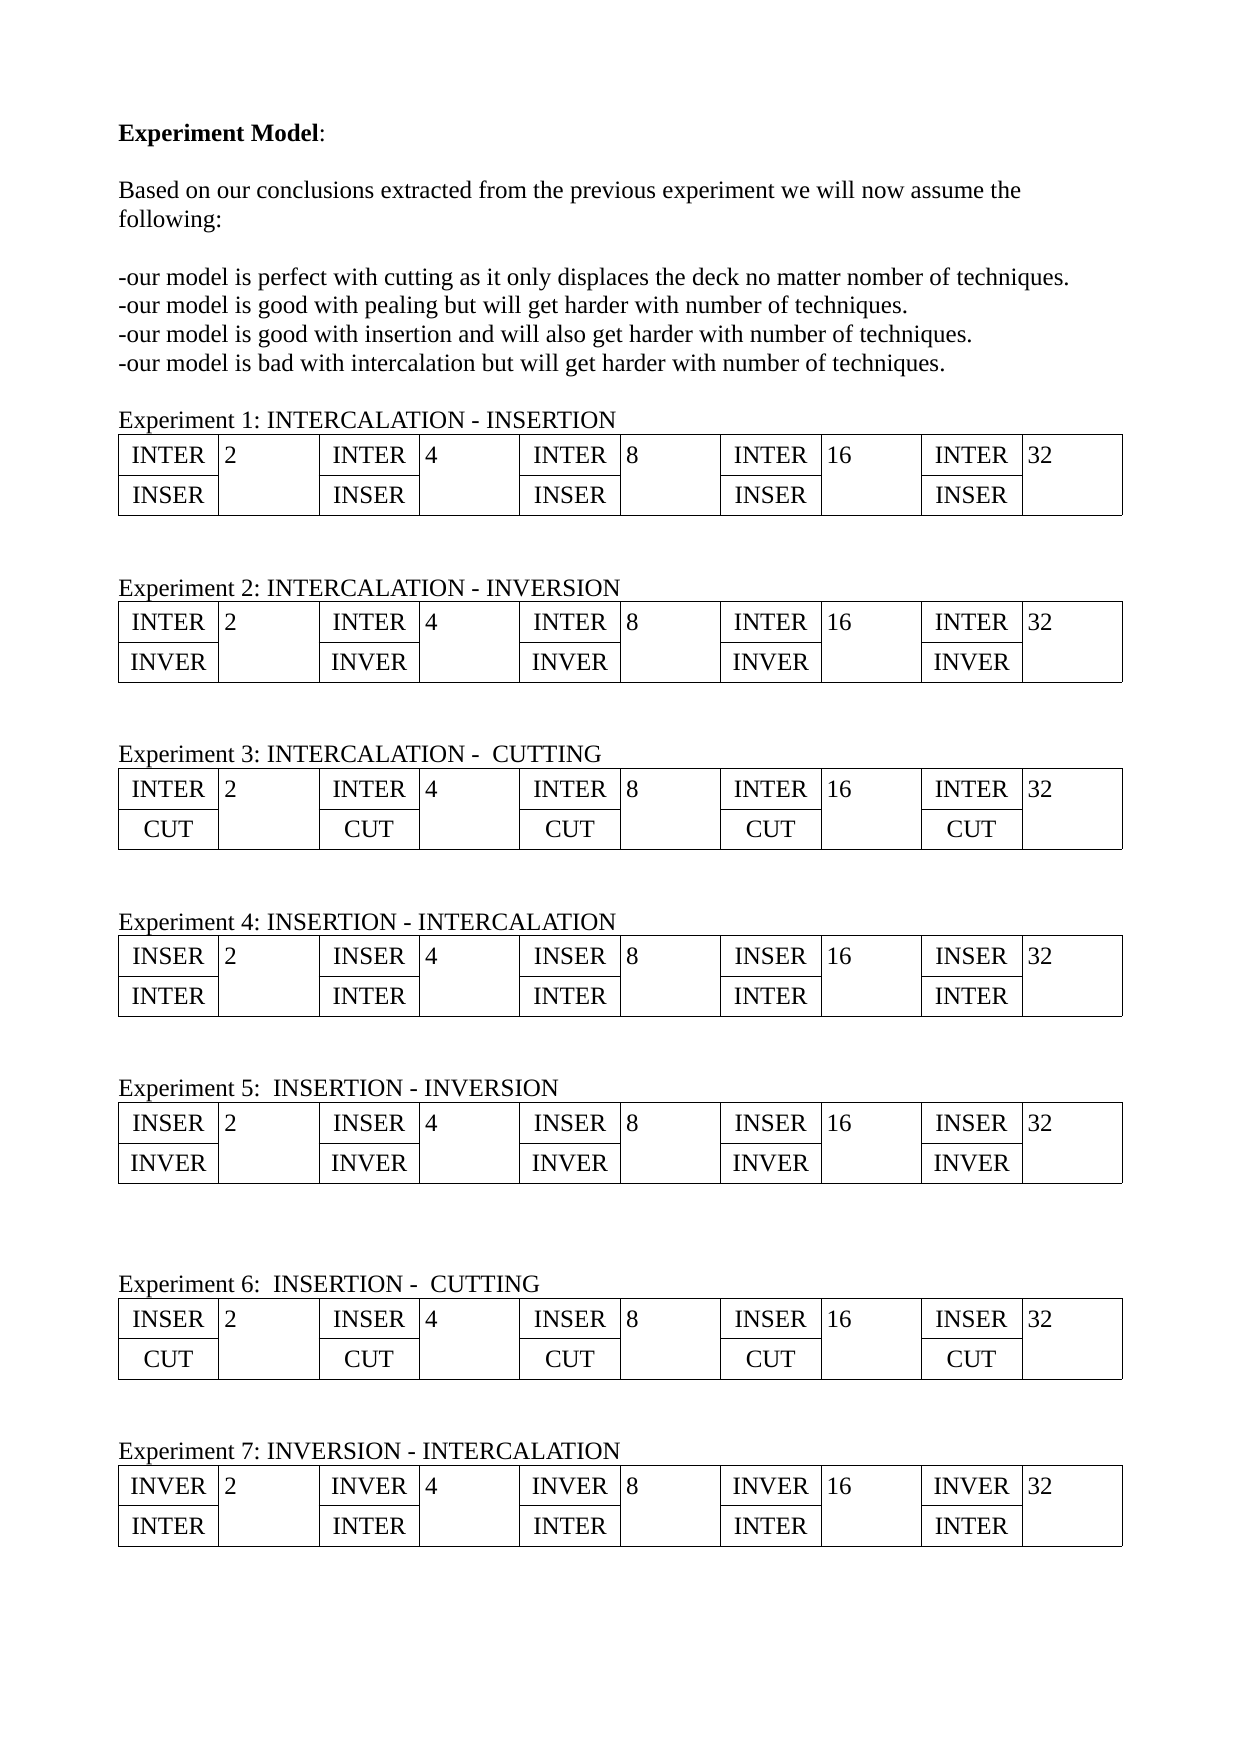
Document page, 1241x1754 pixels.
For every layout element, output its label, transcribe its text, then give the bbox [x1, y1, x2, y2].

table_header INSER [922, 1299, 1022, 1338]
table_header INSER [721, 1103, 821, 1143]
table_header 32 [1023, 1466, 1122, 1546]
table_header INTER [520, 769, 620, 809]
table_header 2 [219, 936, 319, 1016]
table_cell INSER [922, 476, 1022, 515]
table_cell INVER [119, 1144, 218, 1183]
text Experiment 1: INTERCALATION - INSERTION [118, 406, 1122, 434]
table_cell INTER [320, 1506, 419, 1546]
table_header 8 [621, 1103, 720, 1183]
text -our model is good with insertion and will also get harder with number of techniques. [118, 319, 1122, 348]
table_cell INVER [320, 643, 419, 682]
table_cell INTER [320, 977, 419, 1016]
table_cell CUT [119, 1339, 218, 1379]
table_header 32 [1023, 936, 1122, 1016]
text Experiment 2: INTERCALATION - INVERSION [118, 573, 1122, 601]
table_header 2 [219, 1466, 319, 1546]
table_header INVER [520, 1466, 620, 1505]
table_header 4 [420, 769, 519, 849]
table_header 32 [1023, 602, 1122, 682]
table_cell INTER [119, 1506, 218, 1546]
table_cell INSER [119, 476, 218, 515]
table_cell INVER [922, 643, 1022, 682]
table_header 16 [822, 769, 921, 849]
table_header 2 [219, 435, 319, 515]
table_header INTER [721, 435, 821, 475]
table_header INTER [119, 602, 218, 642]
table_header INSER [320, 936, 419, 976]
table_cell INVER [520, 643, 620, 682]
table_header INSER [119, 1103, 218, 1143]
table_header INSER [119, 1299, 218, 1338]
table_header 2 [219, 1103, 319, 1183]
table_header 8 [621, 769, 720, 849]
table_header 16 [822, 602, 921, 682]
table_header INTER [119, 769, 218, 809]
table_header INTER [320, 602, 419, 642]
table_header INSER [119, 936, 218, 976]
table_cell CUT [320, 1339, 419, 1379]
text Experiment 4: INSERTION - INTERCALATION [118, 907, 1122, 935]
table_cell INVER [320, 1144, 419, 1183]
table_cell INSER [320, 476, 419, 515]
table_header 4 [420, 435, 519, 515]
text Based on our conclusions extracted from the previous experiment we will now assume the following: [118, 176, 1122, 233]
table_header INSER [520, 936, 620, 976]
table_header INSER [320, 1103, 419, 1143]
table_cell CUT [520, 810, 620, 849]
table_cell INTER [721, 1506, 821, 1546]
table_header INTER [119, 435, 218, 475]
table_header 2 [219, 1299, 319, 1379]
table_header INTER [721, 769, 821, 809]
table_cell INVER [119, 643, 218, 682]
text -our model is perfect with cutting as it only displaces the deck no matter nomber of techniques. [118, 262, 1122, 291]
table_cell CUT [520, 1339, 620, 1379]
table_header 2 [219, 602, 319, 682]
table_header 16 [822, 936, 921, 1016]
text -our model is good with pealing but will get harder with number of techniques. [118, 291, 1122, 319]
table_cell INVER [721, 1144, 821, 1183]
table_cell CUT [721, 810, 821, 849]
text Experiment 7: INVERSION - INTERCALATION [118, 1436, 1122, 1465]
table_header 4 [420, 1299, 519, 1379]
table_header INSER [922, 936, 1022, 976]
table_cell INVER [520, 1144, 620, 1183]
table_header INTER [520, 435, 620, 475]
table_header 4 [420, 602, 519, 682]
table_cell INSER [721, 476, 821, 515]
text Experiment 5: INSERTION - INVERSION [118, 1073, 1122, 1102]
table_header INTER [922, 435, 1022, 475]
table_header INTER [520, 602, 620, 642]
table_cell INTER [922, 977, 1022, 1016]
table_header INVER [119, 1466, 218, 1505]
table_header 2 [219, 769, 319, 849]
table_header INTER [922, 602, 1022, 642]
table_cell INSER [520, 476, 620, 515]
table_cell INTER [119, 977, 218, 1016]
table_header INSER [721, 936, 821, 976]
table_header 16 [822, 1466, 921, 1546]
table_header INSER [520, 1103, 620, 1143]
table_header 8 [621, 1466, 720, 1546]
table_header 4 [420, 1103, 519, 1183]
table_header 4 [420, 1466, 519, 1546]
table_cell CUT [922, 810, 1022, 849]
table_header INSER [520, 1299, 620, 1338]
table_header 32 [1023, 769, 1122, 849]
table_header 8 [621, 1299, 720, 1379]
table_cell INVER [922, 1144, 1022, 1183]
table_cell INTER [922, 1506, 1022, 1546]
text -our model is bad with intercalation but will get harder with number of techniques. [118, 348, 1122, 377]
table_header 32 [1023, 1299, 1122, 1379]
table_header INTER [922, 769, 1022, 809]
table_header INVER [721, 1466, 821, 1505]
table_header INSER [922, 1103, 1022, 1143]
table_cell CUT [721, 1339, 821, 1379]
table_header INTER [320, 435, 419, 475]
table_header 8 [621, 435, 720, 515]
table_cell INVER [721, 643, 821, 682]
table_header 32 [1023, 1103, 1122, 1183]
table_header 8 [621, 936, 720, 1016]
text Experiment 3: INTERCALATION - CUTTING [118, 739, 1122, 768]
table_header INSER [721, 1299, 821, 1338]
text Experiment 6: INSERTION - CUTTING [118, 1269, 1122, 1298]
table_cell CUT [320, 810, 419, 849]
table_header INSER [320, 1299, 419, 1338]
table_cell CUT [922, 1339, 1022, 1379]
table_cell CUT [119, 810, 218, 849]
table_header 16 [822, 1103, 921, 1183]
table_header INTER [721, 602, 821, 642]
table_header 16 [822, 1299, 921, 1379]
table_header INTER [320, 769, 419, 809]
table_header 16 [822, 435, 921, 515]
table_header 4 [420, 936, 519, 1016]
table_header INVER [922, 1466, 1022, 1505]
table_header 8 [621, 602, 720, 682]
table_header INVER [320, 1466, 419, 1505]
table_cell INTER [721, 977, 821, 1016]
table_cell INTER [520, 1506, 620, 1546]
table_cell INTER [520, 977, 620, 1016]
text Experiment Model: [118, 118, 1122, 147]
table_header 32 [1023, 435, 1122, 515]
